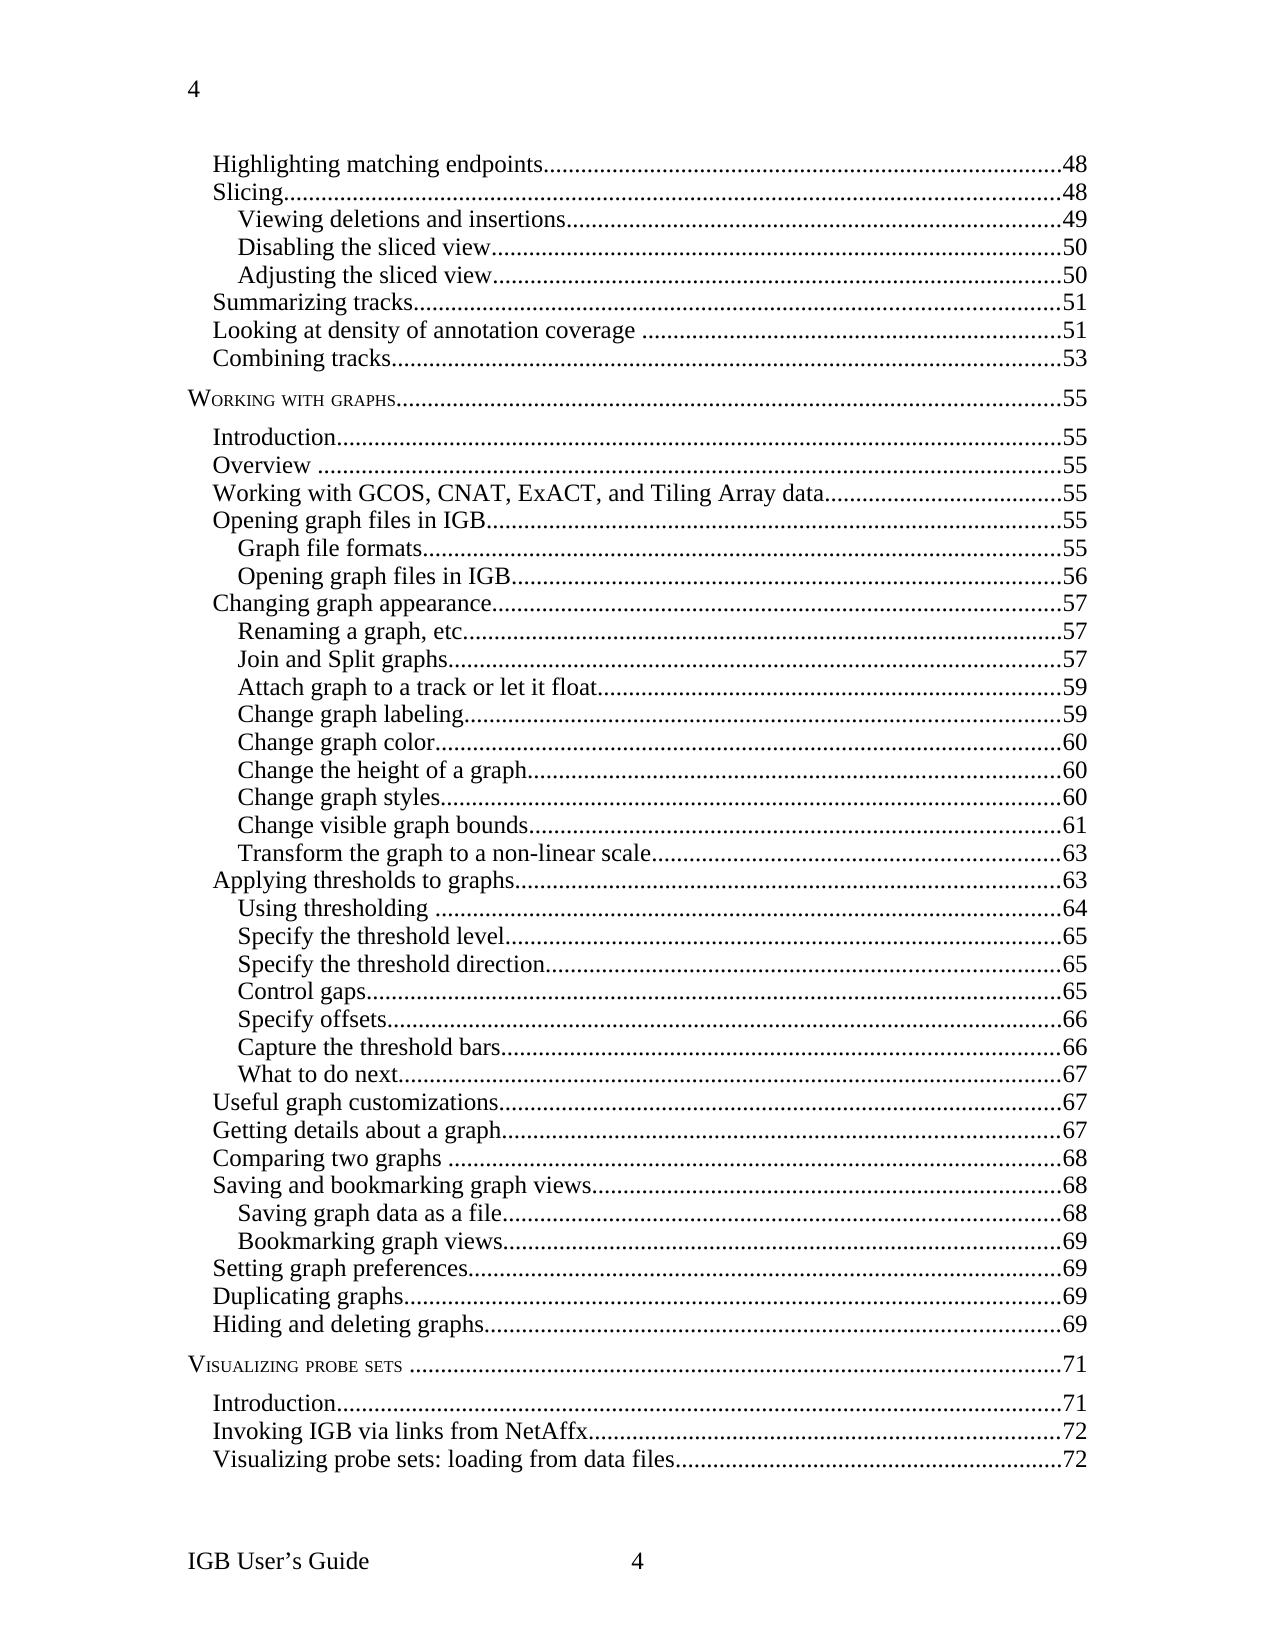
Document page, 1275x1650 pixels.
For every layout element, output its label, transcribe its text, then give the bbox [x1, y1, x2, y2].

text Useful graph customizations 67 [212, 1088, 1087, 1116]
text Change graph color 60 [237, 728, 1087, 756]
text Introduction 55 [212, 423, 1087, 451]
text Visualizing probe sets: loading from data files 72 [212, 1445, 1087, 1472]
text Overview 55 [212, 451, 1087, 479]
text Opening graph files in IGB 55 [212, 506, 1087, 534]
text Setting graph preferences 69 [212, 1254, 1087, 1282]
text Applying thresholds to graphs 63 [212, 867, 1087, 894]
text Change the height of a graph 60 [237, 756, 1087, 783]
text Using thresholding 64 [237, 894, 1087, 922]
text Change graph labeling 59 [237, 700, 1087, 728]
text Change graph styles 60 [237, 783, 1087, 811]
text Highlighting matching endpoints 48 [212, 150, 1087, 178]
text Working with graphs 55 [187, 384, 1087, 411]
text Opening graph files in IGB 56 [237, 562, 1087, 589]
text Bookmarking graph views 69 [237, 1227, 1087, 1254]
text Combining tracks 53 [212, 344, 1087, 372]
text Disabling the sliced view 50 [237, 233, 1087, 261]
text Introduction 71 [212, 1389, 1087, 1417]
text Change visible graph bounds 61 [237, 811, 1087, 839]
text Specify offsets 66 [237, 1005, 1087, 1033]
text Slicing 48 [212, 178, 1087, 205]
text Transform the graph to a non-linear scale 63 [237, 839, 1087, 867]
text Duplicating graphs 69 [212, 1282, 1087, 1310]
text Getting details about a graph 67 [212, 1116, 1087, 1144]
text Control gaps 65 [237, 977, 1087, 1005]
text Renaming a graph, etc. 57 [237, 617, 1087, 645]
text Viewing deletions and insertions 49 [237, 205, 1087, 233]
text Visualizing probe sets 71 [187, 1350, 1087, 1377]
text Join and Split graphs 57 [237, 645, 1087, 673]
text Working with GCOS, CNAT, ExACT, and Tiling Array data 55 [212, 479, 1087, 506]
text Hiding and deleting graphs 69 [212, 1310, 1087, 1338]
text Looking at density of annotation coverage 51 [212, 316, 1087, 344]
text Invoking IGB via links from NetAffx 72 [212, 1417, 1087, 1445]
text What to do next 67 [237, 1061, 1087, 1088]
text Comparing two graphs 68 [212, 1144, 1087, 1171]
text Specify the threshold direction 65 [237, 950, 1087, 977]
text Specify the threshold level 65 [237, 922, 1087, 950]
text Summarizing tracks 51 [212, 288, 1087, 316]
text Changing graph appearance 57 [212, 589, 1087, 617]
text Graph file formats 55 [237, 534, 1087, 562]
text Capture the threshold bars 66 [237, 1033, 1087, 1061]
text Adjusting the sliced view 50 [237, 261, 1087, 288]
text Saving graph data as a file 68 [237, 1199, 1087, 1227]
text Saving and bookmarking graph views 68 [212, 1171, 1087, 1199]
text Attach graph to a track or let it float 59 [237, 673, 1087, 700]
